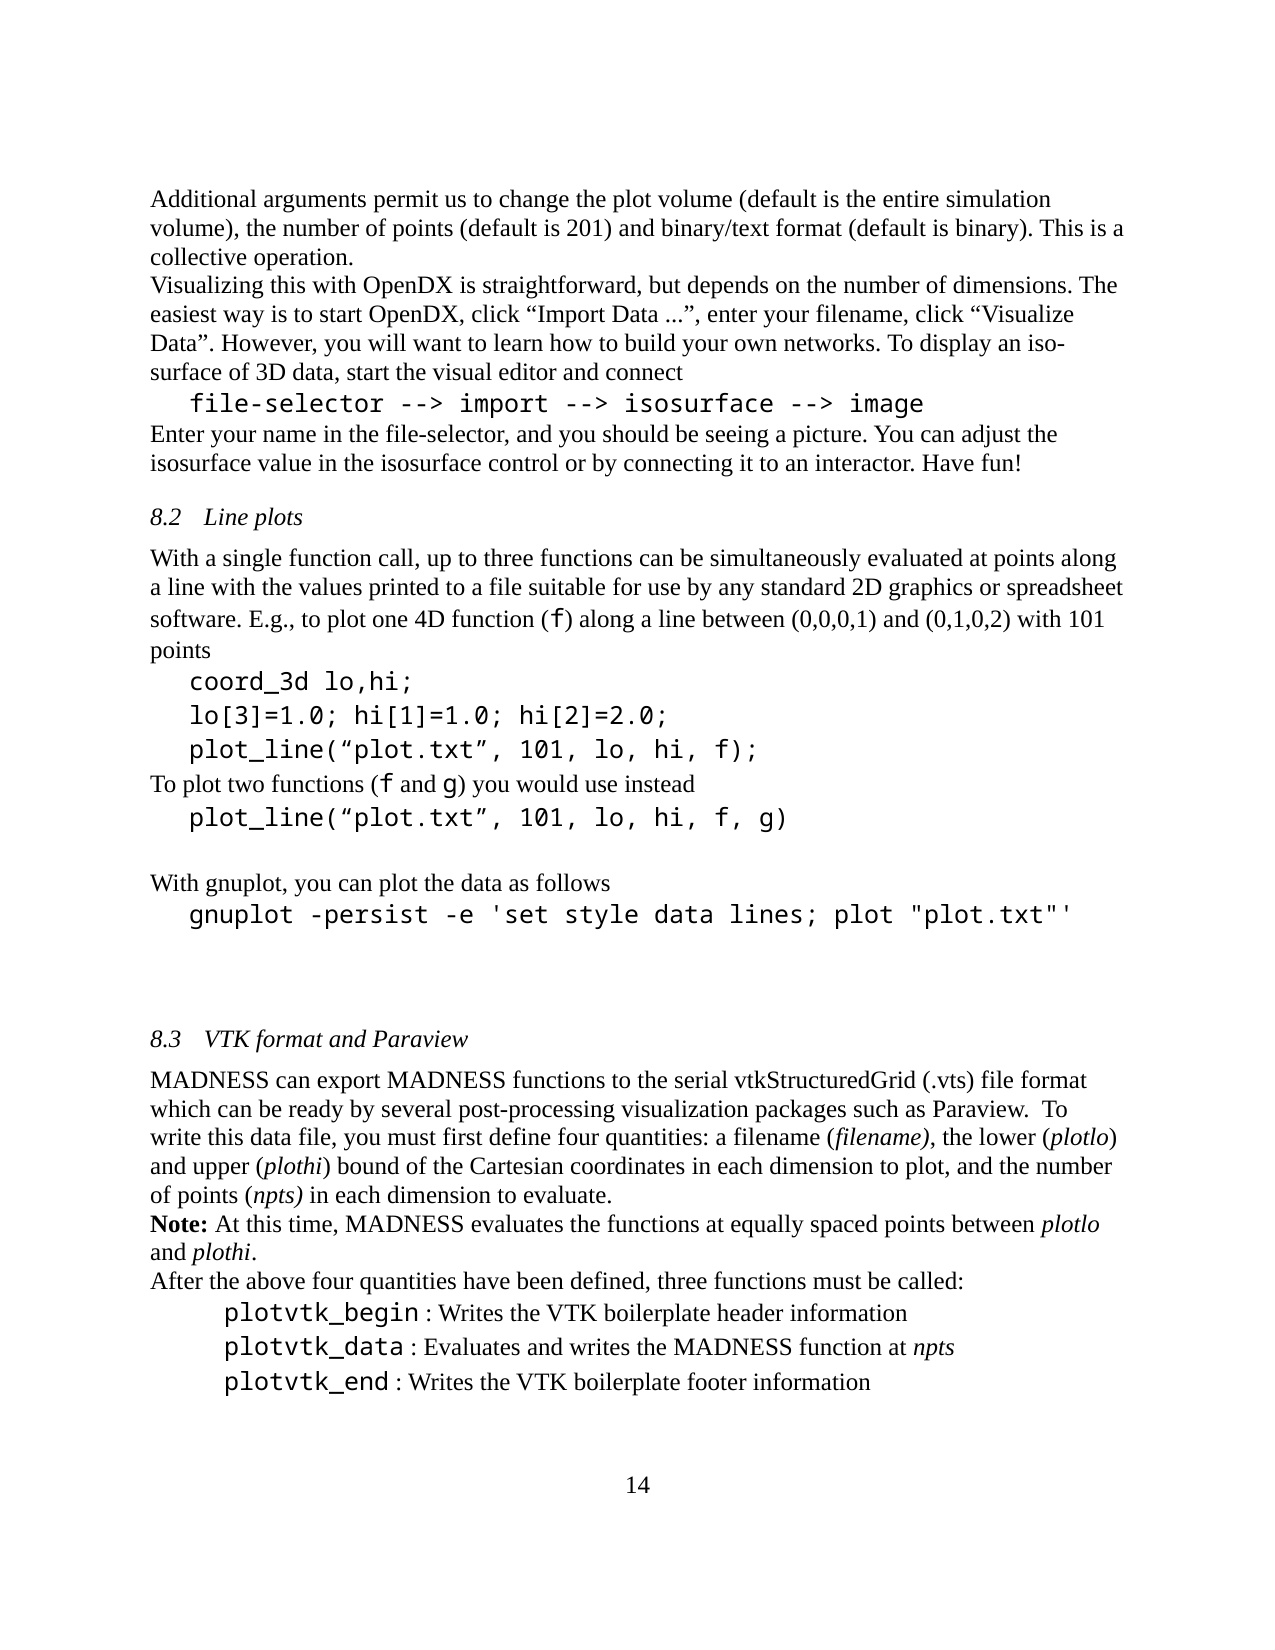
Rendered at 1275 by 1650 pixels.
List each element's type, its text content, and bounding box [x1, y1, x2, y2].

text plot_line(“plot.txt”, 101, lo, hi, f); [189, 732, 1125, 766]
text Additional arguments permit us to change the plot volume (default is the entire simulation volume), the number of points (default is 201) and binary/text format (default is binary). This is a collective operation. [150, 184, 1125, 270]
text plotvtk_data : Evaluates and writes the MADNESS function at npts [150, 1329, 1125, 1363]
text file-selector --> import --> isosurface --> image [189, 385, 1125, 419]
subtitle Line plots [150, 502, 1125, 531]
text coord_3d lo,hi; [189, 663, 1125, 697]
text lo[3]=1.0; hi[1]=1.0; hi[2]=2.0; [189, 697, 1125, 732]
subtitle VTK format and Paraview [150, 1024, 1125, 1052]
text plotvtk_begin : Writes the VTK boilerplate header information [150, 1295, 1125, 1329]
text Note: At this time, MADNESS evaluates the functions at equally spaced points between plotlo and plothi. [150, 1209, 1125, 1266]
text plot_line(“plot.txt”, 101, lo, hi, f, g) [189, 800, 1125, 834]
text Visualizing this with OpenDX is straightforward, but depends on the number of dimensions. The easiest way is to start OpenDX, click “Import Data ...”, enter your filename, click “Visualize Data”. However, you will want to learn how to build your own networks. To display an iso-surface of 3D data, start the visual editor and connect [150, 270, 1125, 385]
text To plot two functions (f and g) you would use instead [150, 766, 1125, 800]
text MADNESS can export MADNESS functions to the serial vtkStructuredGrid (.vts) file format which can be ready by several post-processing visualization packages such as Paraview. To write this data file, you must first define four quantities: a filename (filename), the lower (plotlo) and upper (plothi) bound of the Cartesian coordinates in each dimension to plot, and the number of points (npts) in each dimension to evaluate. [150, 1065, 1125, 1209]
text With gnuplot, you can plot the data as follows [150, 868, 1125, 897]
text After the above four quantities have been defined, three functions must be called: [150, 1266, 1125, 1295]
text plotvtk_end : Writes the VTK boilerplate footer information [150, 1363, 1125, 1397]
text gnuplot -persist -e 'set style data lines; plot "plot.txt"' [189, 897, 1125, 931]
text With a single function call, up to three functions can be simultaneously evaluated at points along a line with the values printed to a file suitable for use by any standard 2D graphics or spreadsheet software. E.g., to plot one 4D function (f) along a line between (0,0,0,1) and (0,1,0,2) with 101 points [150, 543, 1125, 663]
text Enter your name in the file-selector, and you should be seeing a picture. You can adjust the isosurface value in the isosurface control or by connecting it to an interactor. Have fun! [150, 419, 1125, 477]
